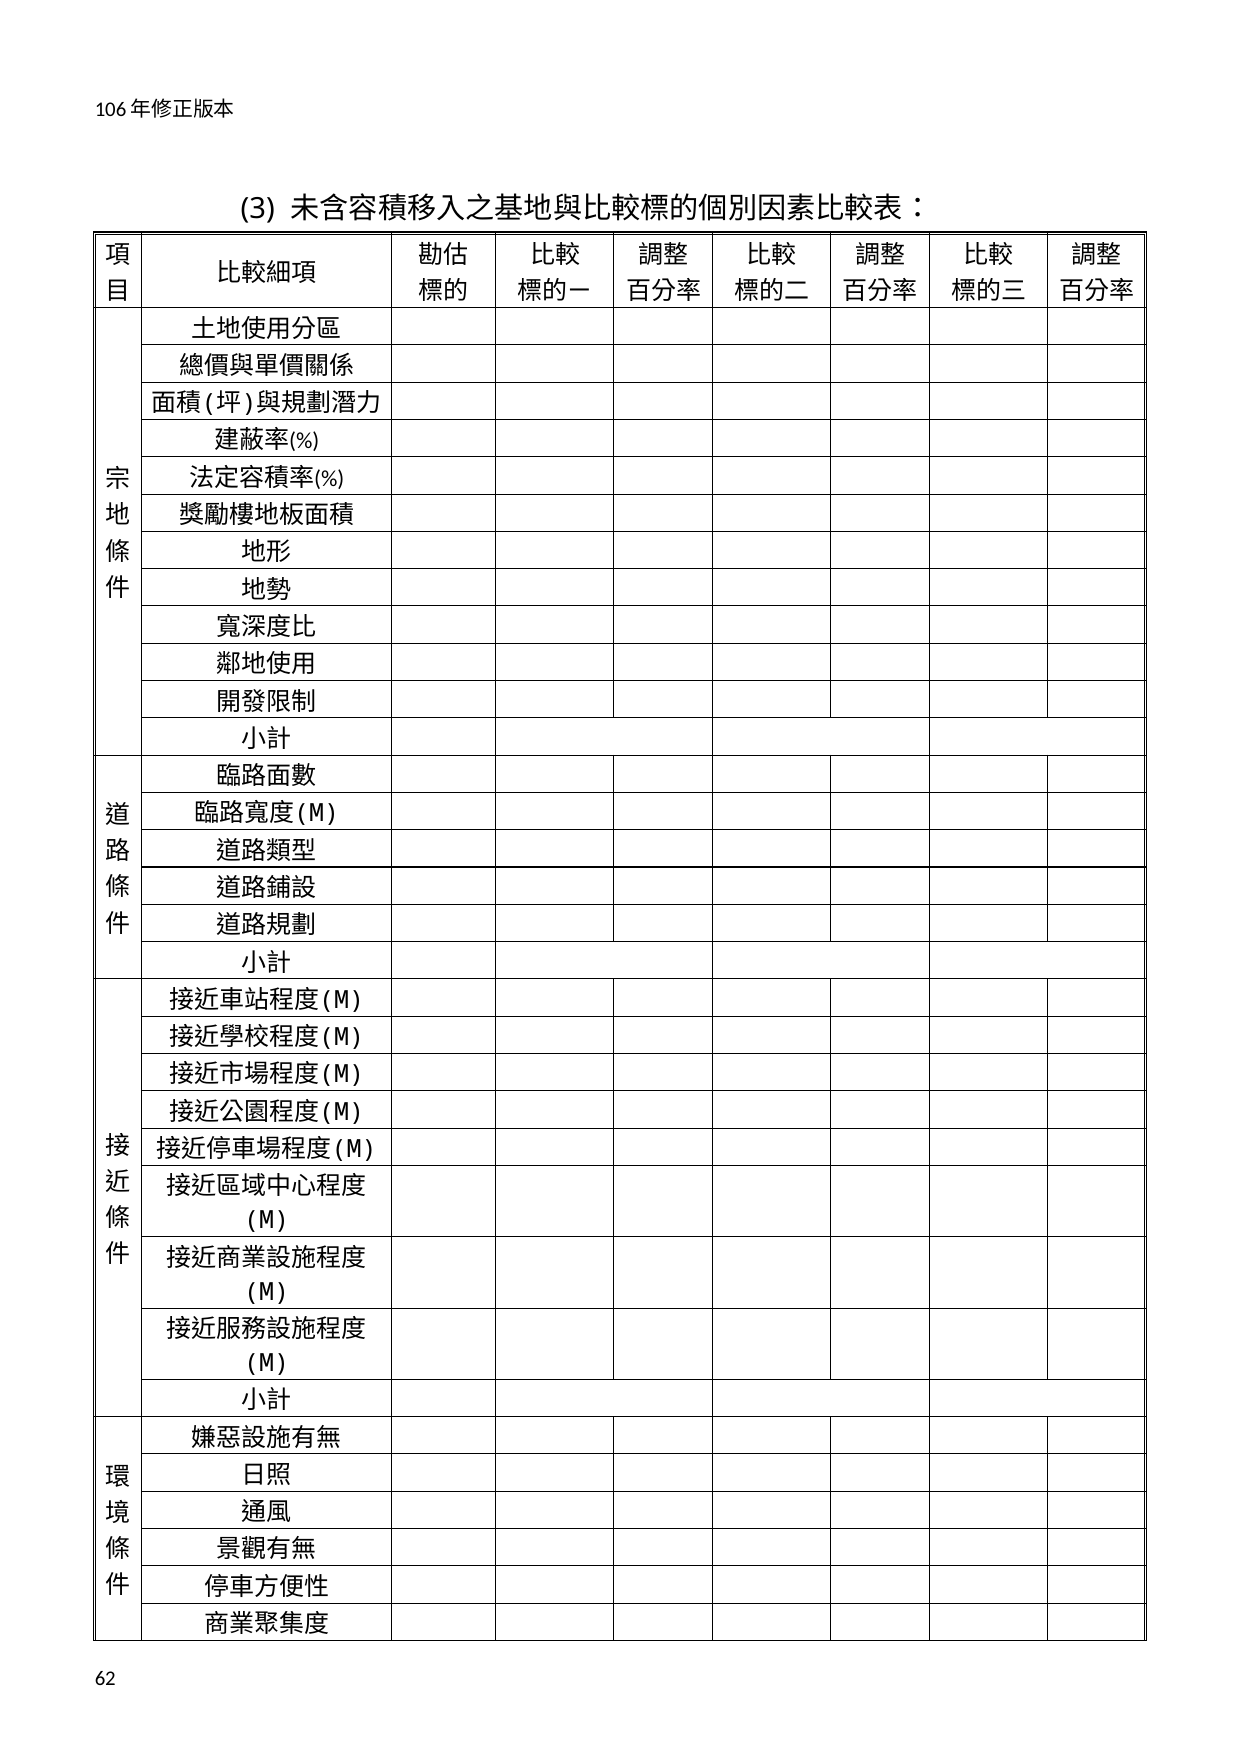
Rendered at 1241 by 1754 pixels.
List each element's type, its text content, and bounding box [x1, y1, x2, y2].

table_cell 接近公園程度(M) [142, 1091, 391, 1127]
table_cell [713, 644, 830, 680]
table_cell [614, 1417, 712, 1453]
table_cell [614, 979, 712, 1016]
table_header 比較 標的三 [930, 235, 1047, 307]
table_cell [392, 1604, 495, 1640]
table_cell [1048, 1129, 1144, 1165]
table_cell 停車方便性 [142, 1566, 391, 1602]
table_cell [614, 345, 712, 382]
table_cell [614, 569, 712, 605]
table_cell [930, 830, 1047, 866]
table_cell 接近市場程度(M) [142, 1054, 391, 1090]
table_cell [496, 1017, 613, 1053]
table_cell [930, 1309, 1047, 1379]
table_cell [496, 756, 613, 792]
table_cell [1048, 1566, 1144, 1602]
table_cell [614, 457, 712, 493]
table_cell [614, 905, 712, 941]
table_cell [930, 868, 1047, 904]
table_cell [392, 532, 495, 568]
table_cell [831, 420, 929, 456]
table_cell 景觀有無 [142, 1529, 391, 1565]
table_cell [930, 345, 1047, 382]
table_cell [1048, 420, 1144, 456]
table_cell 臨路面數 [142, 756, 391, 792]
table_cell 嫌惡設施有無 [142, 1417, 391, 1453]
table_cell [392, 1017, 495, 1053]
table_cell [392, 457, 495, 493]
table_cell [831, 868, 929, 904]
table_cell [614, 495, 712, 531]
table_cell [713, 1309, 830, 1379]
table_cell [614, 793, 712, 829]
table_cell [392, 1529, 495, 1565]
table_cell [831, 905, 929, 941]
table_cell [930, 1166, 1047, 1236]
table_cell 商業聚集度 [142, 1604, 391, 1640]
table_cell 接近停車場程度(M) [142, 1129, 391, 1165]
table_cell 小計 [142, 942, 391, 978]
table_cell [496, 644, 613, 680]
table_header 比較細項 [142, 235, 391, 307]
table_cell [392, 644, 495, 680]
table_cell [831, 495, 929, 531]
table_cell 鄰地使用 [142, 644, 391, 680]
table_cell [392, 942, 495, 978]
table_cell [831, 1417, 929, 1453]
table_cell [614, 1054, 712, 1090]
table_header 調整 百分率 [614, 235, 712, 307]
table_cell [614, 830, 712, 866]
table_cell [930, 532, 1047, 568]
table_cell 地形 [142, 532, 391, 568]
table_cell [1048, 457, 1144, 493]
table_cell [392, 1492, 495, 1528]
table_cell [713, 420, 830, 456]
table_cell [1048, 383, 1144, 419]
table_cell [392, 1454, 495, 1491]
table_cell [713, 868, 830, 904]
table_cell [1048, 1529, 1144, 1565]
table_cell [614, 756, 712, 792]
table_cell [1048, 606, 1144, 643]
table_cell 總價與單價關係 [142, 345, 391, 382]
table_cell 道路類型 [142, 830, 391, 866]
table_header 比較 標的ㄧ [496, 235, 613, 307]
table_cell [614, 606, 712, 643]
table_cell 道路規劃 [142, 905, 391, 941]
table_cell [713, 1091, 830, 1127]
table_cell [831, 345, 929, 382]
table_cell [392, 793, 495, 829]
table_cell [392, 345, 495, 382]
table_cell 接近區域中心程度(M) [142, 1166, 391, 1236]
table_cell 接近商業設施程度(M) [142, 1237, 391, 1307]
table_cell [1048, 793, 1144, 829]
table_cell [713, 1129, 830, 1165]
table_cell [930, 1566, 1047, 1602]
table_cell [713, 1492, 830, 1528]
table_cell [392, 1566, 495, 1602]
table_cell [614, 1604, 712, 1640]
table_cell [614, 1492, 712, 1528]
table_cell [713, 830, 830, 866]
table_cell [496, 830, 613, 866]
table_cell [831, 569, 929, 605]
table_cell [713, 1566, 830, 1602]
table_cell 通風 [142, 1492, 391, 1528]
table_cell [614, 1566, 712, 1602]
table_cell 面積(坪)與規劃潛力 [142, 383, 391, 419]
table_cell [496, 420, 613, 456]
table_header 勘估 標的 [392, 235, 495, 307]
table_cell [1048, 868, 1144, 904]
table_cell [614, 868, 712, 904]
table_cell [614, 681, 712, 717]
table_cell [496, 1091, 613, 1127]
table_cell [831, 1237, 929, 1307]
table_cell [392, 308, 495, 344]
table_cell [1048, 1237, 1144, 1307]
table_cell [713, 756, 830, 792]
table_cell [614, 1454, 712, 1491]
table_cell 接近條件 [96, 979, 141, 1416]
table_cell [496, 383, 613, 419]
table_cell [831, 457, 929, 493]
table_cell [930, 942, 1144, 978]
table_cell [713, 979, 830, 1016]
table_cell [392, 979, 495, 1016]
table_cell [496, 1309, 613, 1379]
table_cell [1048, 1417, 1144, 1453]
table_cell [831, 1566, 929, 1602]
table_cell [1048, 1492, 1144, 1528]
table_cell [1048, 308, 1144, 344]
table_cell [831, 308, 929, 344]
table_cell [392, 495, 495, 531]
table_cell [392, 569, 495, 605]
table_cell [713, 1380, 929, 1416]
table_cell [930, 1054, 1047, 1090]
table_cell 獎勵樓地板面積 [142, 495, 391, 531]
table_cell [831, 1129, 929, 1165]
table_cell [614, 644, 712, 680]
table_cell [614, 420, 712, 456]
table_cell [496, 495, 613, 531]
table_cell [831, 1492, 929, 1528]
table_cell [496, 1129, 613, 1165]
table_cell [392, 606, 495, 643]
table_cell [496, 569, 613, 605]
table_cell [831, 532, 929, 568]
table_cell [1048, 905, 1144, 941]
table_cell [831, 1529, 929, 1565]
table_cell [496, 606, 613, 643]
table_cell [713, 1417, 830, 1453]
table_cell [713, 718, 929, 754]
table_cell 道路鋪設 [142, 868, 391, 904]
table_cell [496, 1492, 613, 1528]
table_cell [614, 1129, 712, 1165]
table_cell 寬深度比 [142, 606, 391, 643]
table_cell [496, 345, 613, 382]
table_header 調整 百分率 [831, 235, 929, 307]
table_cell [392, 868, 495, 904]
table_cell [496, 1237, 613, 1307]
table_cell [392, 681, 495, 717]
table_cell [496, 979, 613, 1016]
table_cell [1048, 569, 1144, 605]
table_cell [831, 1166, 929, 1236]
table_cell [1048, 495, 1144, 531]
table_cell [713, 606, 830, 643]
table_cell [831, 756, 929, 792]
table_cell [1048, 1054, 1144, 1090]
table_cell [496, 308, 613, 344]
table_cell [1048, 1166, 1144, 1236]
table_cell [1048, 756, 1144, 792]
table_cell [392, 1417, 495, 1453]
table_cell [831, 979, 929, 1016]
table_cell [713, 1017, 830, 1053]
table_cell [1048, 532, 1144, 568]
table_cell [392, 830, 495, 866]
table_cell [392, 1054, 495, 1090]
table_cell [930, 793, 1047, 829]
table_cell 小計 [142, 718, 391, 754]
table_cell 宗地條件 [96, 308, 141, 754]
table_cell [496, 868, 613, 904]
table_cell 小計 [142, 1380, 391, 1416]
table_header 調整 百分率 [1048, 235, 1144, 307]
table_cell [496, 1566, 613, 1602]
table_cell 接近車站程度(M) [142, 979, 391, 1016]
table_cell [930, 756, 1047, 792]
table_cell [713, 345, 830, 382]
table_cell [930, 1129, 1047, 1165]
table_cell [713, 1237, 830, 1307]
table_cell [713, 1604, 830, 1640]
table_cell [713, 793, 830, 829]
table_cell [713, 569, 830, 605]
table_cell [930, 495, 1047, 531]
table_cell [713, 1529, 830, 1565]
table_cell [930, 681, 1047, 717]
table_cell [496, 942, 712, 978]
table_cell [1048, 345, 1144, 382]
table_cell [930, 383, 1047, 419]
table_cell [930, 644, 1047, 680]
table_cell [496, 681, 613, 717]
table_cell [496, 718, 712, 754]
table_cell [392, 383, 495, 419]
table_cell [392, 1166, 495, 1236]
table_cell [614, 308, 712, 344]
table_cell [831, 793, 929, 829]
table_cell 土地使用分區 [142, 308, 391, 344]
table_cell [930, 1604, 1047, 1640]
table_cell [496, 793, 613, 829]
table_cell [614, 1309, 712, 1379]
table_cell [831, 1454, 929, 1491]
table_cell [496, 1166, 613, 1236]
table_cell [614, 1237, 712, 1307]
table_cell [930, 457, 1047, 493]
list 未含容積移入之基地與比較標的個別因素比較表： [240, 181, 1146, 227]
table_cell [713, 942, 929, 978]
table_cell [496, 457, 613, 493]
table_cell [1048, 681, 1144, 717]
table_cell [930, 1454, 1047, 1491]
table_cell [392, 756, 495, 792]
table_cell 建蔽率(%) [142, 420, 391, 456]
table_cell [831, 1604, 929, 1640]
table_cell [1048, 979, 1144, 1016]
table_cell [614, 383, 712, 419]
table_cell [496, 1454, 613, 1491]
table_cell [930, 718, 1144, 754]
table_cell [496, 1054, 613, 1090]
table_cell [930, 569, 1047, 605]
table_cell 日照 [142, 1454, 391, 1491]
table_cell [930, 420, 1047, 456]
table_cell [930, 1380, 1144, 1416]
table_cell [496, 532, 613, 568]
table_cell 接近服務設施程度(M) [142, 1309, 391, 1379]
table_cell [831, 383, 929, 419]
table_cell [392, 1237, 495, 1307]
table_cell [1048, 644, 1144, 680]
table_cell [614, 1017, 712, 1053]
table_cell [831, 1309, 929, 1379]
table_cell [831, 681, 929, 717]
table_cell [930, 979, 1047, 1016]
table_cell [1048, 1454, 1144, 1491]
table_cell [713, 681, 830, 717]
table_header 比較 標的二 [713, 235, 830, 307]
table_cell [831, 1054, 929, 1090]
table_cell [496, 905, 613, 941]
table_cell [713, 457, 830, 493]
table_cell [713, 905, 830, 941]
table_cell [713, 1166, 830, 1236]
table_cell [930, 1529, 1047, 1565]
table_cell 環境條件 [96, 1417, 141, 1640]
table_cell [930, 1417, 1047, 1453]
table_cell [496, 1529, 613, 1565]
table_cell [1048, 1604, 1144, 1640]
table_cell [831, 1091, 929, 1127]
table_cell [930, 1492, 1047, 1528]
table_cell 開發限制 [142, 681, 391, 717]
table_cell [392, 905, 495, 941]
table_cell [496, 1604, 613, 1640]
table_cell [713, 495, 830, 531]
table_cell 接近學校程度(M) [142, 1017, 391, 1053]
table_cell [713, 308, 830, 344]
table_cell [831, 606, 929, 643]
table_cell [713, 1454, 830, 1491]
table_cell [392, 1309, 495, 1379]
table_cell [1048, 1017, 1144, 1053]
table_cell [1048, 1091, 1144, 1127]
table_cell [930, 308, 1047, 344]
table_cell [614, 1166, 712, 1236]
table_cell [392, 1091, 495, 1127]
table_cell [1048, 1309, 1144, 1379]
table_cell [392, 1129, 495, 1165]
table_cell [831, 830, 929, 866]
table_cell [713, 532, 830, 568]
table_cell [713, 383, 830, 419]
table_cell [930, 1091, 1047, 1127]
table_header 項目 [96, 235, 141, 307]
table_cell [614, 1091, 712, 1127]
table_cell 法定容積率(%) [142, 457, 391, 493]
table_cell 地勢 [142, 569, 391, 605]
table_cell [614, 532, 712, 568]
table_cell [496, 1417, 613, 1453]
table_cell [392, 1380, 495, 1416]
table_cell [930, 606, 1047, 643]
table_cell [831, 1017, 929, 1053]
table_cell [392, 420, 495, 456]
table_cell [614, 1529, 712, 1565]
table_cell [713, 1054, 830, 1090]
table_cell [496, 1380, 712, 1416]
table_cell [1048, 830, 1144, 866]
table_cell [930, 905, 1047, 941]
table_cell 道路條件 [96, 756, 141, 978]
table_cell [831, 644, 929, 680]
table_cell [392, 718, 495, 754]
table_cell [930, 1237, 1047, 1307]
table_cell [930, 1017, 1047, 1053]
table_cell 臨路寬度(M) [142, 793, 391, 829]
